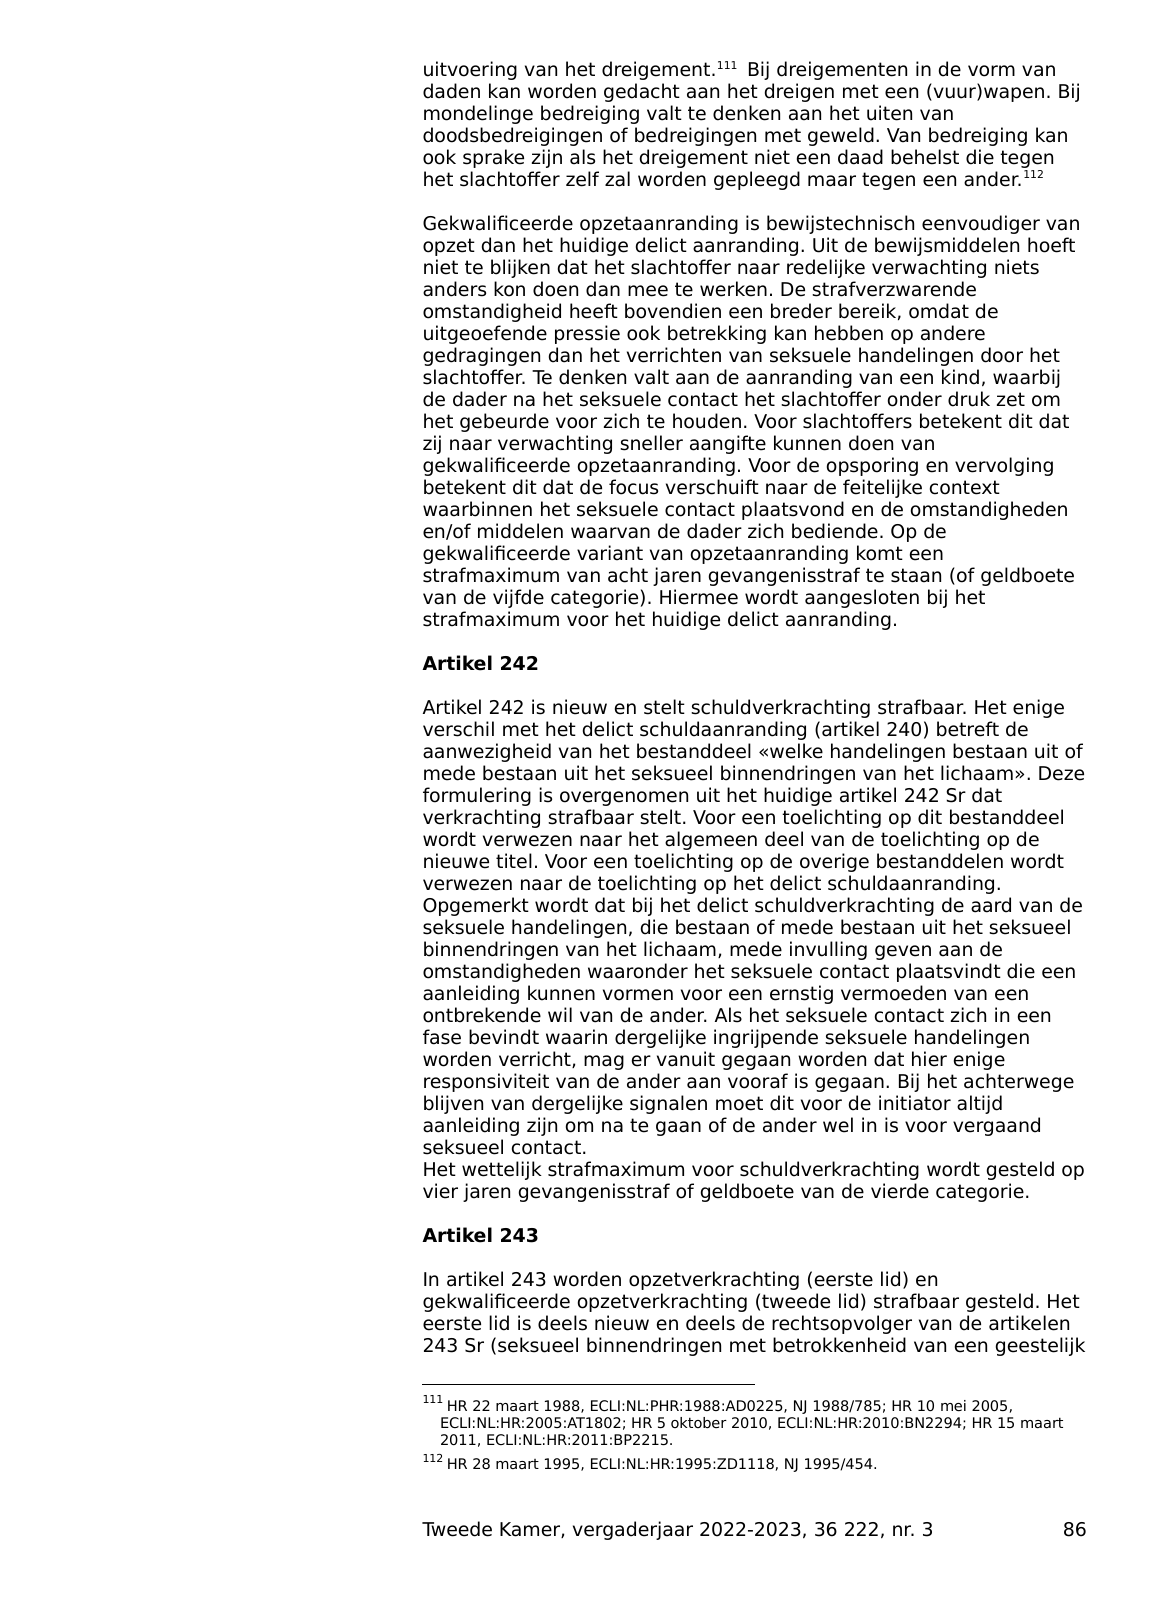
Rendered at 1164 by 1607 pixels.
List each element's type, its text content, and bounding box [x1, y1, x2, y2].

subtitle Artikel 243 [422, 1225, 1087, 1247]
text In artikel 243 worden opzetverkrachting (eerste lid) en gekwalificeerde opzetverkrachting (tweede lid) strafbaar gesteld. Het eerste lid is deels nieuw en deels de rechtsopvolger van de artikelen 243 Sr (seksueel binnendringen met betrokkenheid van een geestelijk [422, 1269, 1087, 1357]
text Gekwalificeerde opzetaanranding is bewijstechnisch eenvoudiger van opzet dan het huidige delict aanranding. Uit de bewijsmiddelen hoeft niet te blijken dat het slachtoffer naar redelijke verwachting niets anders kon doen dan mee te werken. De strafverzwarende omstandigheid heeft bovendien een breder bereik, omdat de uitgeoefende pressie ook betrekking kan hebben op andere gedragingen dan het verrichten van seksuele handelingen door het slachtoffer. Te denken valt aan de aanranding van een kind, waarbij de dader na het seksuele contact het slachtoffer onder druk zet om het gebeurde voor zich te houden. Voor slachtoffers betekent dit dat zij naar verwachting sneller aangifte kunnen doen van gekwalificeerde opzetaanranding. Voor de opsporing en vervolging betekent dit dat de focus verschuift naar de feitelijke context waarbinnen het seksuele contact plaatsvond en de omstandigheden en/of middelen waarvan de dader zich bediende. Op de gekwalificeerde variant van opzetaanranding komt een strafmaximum van acht jaren gevangenisstraf te staan (of geldboete van de vijfde categorie). Hiermee wordt aangesloten bij het strafmaximum voor het huidige delict aanranding. [422, 213, 1087, 631]
text uitvoering van het dreigement. Bij dreigementen in de vorm van daden kan worden gedacht aan het dreigen met een (vuur)wapen. Bij mondelinge bedreiging valt te denken aan het uiten van doodsbedreigingen of bedreigingen met geweld. Van bedreiging kan ook sprake zijn als het dreigement niet een daad behelst die tegen het slachtoffer zelf zal worden gepleegd maar tegen een ander. [422, 59, 1087, 191]
text Het wettelijk strafmaximum voor schuldverkrachting wordt gesteld op vier jaren gevangenisstraf of geldboete van de vierde categorie. [422, 1159, 1087, 1203]
text HR 22 maart 1988, ECLI:NL:PHR:1988:AD0225, NJ 1988/785; HR 10 mei 2005, ECLI:NL:HR:2005:AT1802; HR 5 oktober 2010, ECLI:NL:HR:2010:BN2294; HR 15 maart 2011, ECLI:NL:HR:2011:BP2215. [422, 1393, 1087, 1449]
text HR 28 maart 1995, ECLI:NL:HR:1995:ZD1118, NJ 1995/454. [422, 1452, 1087, 1474]
subtitle Artikel 242 [422, 653, 1087, 675]
text Artikel 242 is nieuw en stelt schuldverkrachting strafbaar. Het enige verschil met het delict schuldaanranding (artikel 240) betreft de aanwezigheid van het bestanddeel «welke handelingen bestaan uit of mede bestaan uit het seksueel binnendringen van het lichaam». Deze formulering is overgenomen uit het huidige artikel 242 Sr dat verkrachting strafbaar stelt. Voor een toelichting op dit bestanddeel wordt verwezen naar het algemeen deel van de toelichting op de nieuwe titel. Voor een toelichting op de overige bestanddelen wordt verwezen naar de toelichting op het delict schuldaanranding. Opgemerkt wordt dat bij het delict schuldverkrachting de aard van de seksuele handelingen, die bestaan of mede bestaan uit het seksueel binnendringen van het lichaam, mede invulling geven aan de omstandigheden waaronder het seksuele contact plaatsvindt die een aanleiding kunnen vormen voor een ernstig vermoeden van een ontbrekende wil van de ander. Als het seksuele contact zich in een fase bevindt waarin dergelijke ingrijpende seksuele handelingen worden verricht, mag er vanuit gegaan worden dat hier enige responsiviteit van de ander aan vooraf is gegaan. Bij het achterwege blijven van dergelijke signalen moet dit voor de initiator altijd aanleiding zijn om na te gaan of de ander wel in is voor vergaand seksueel contact. [422, 697, 1087, 1159]
